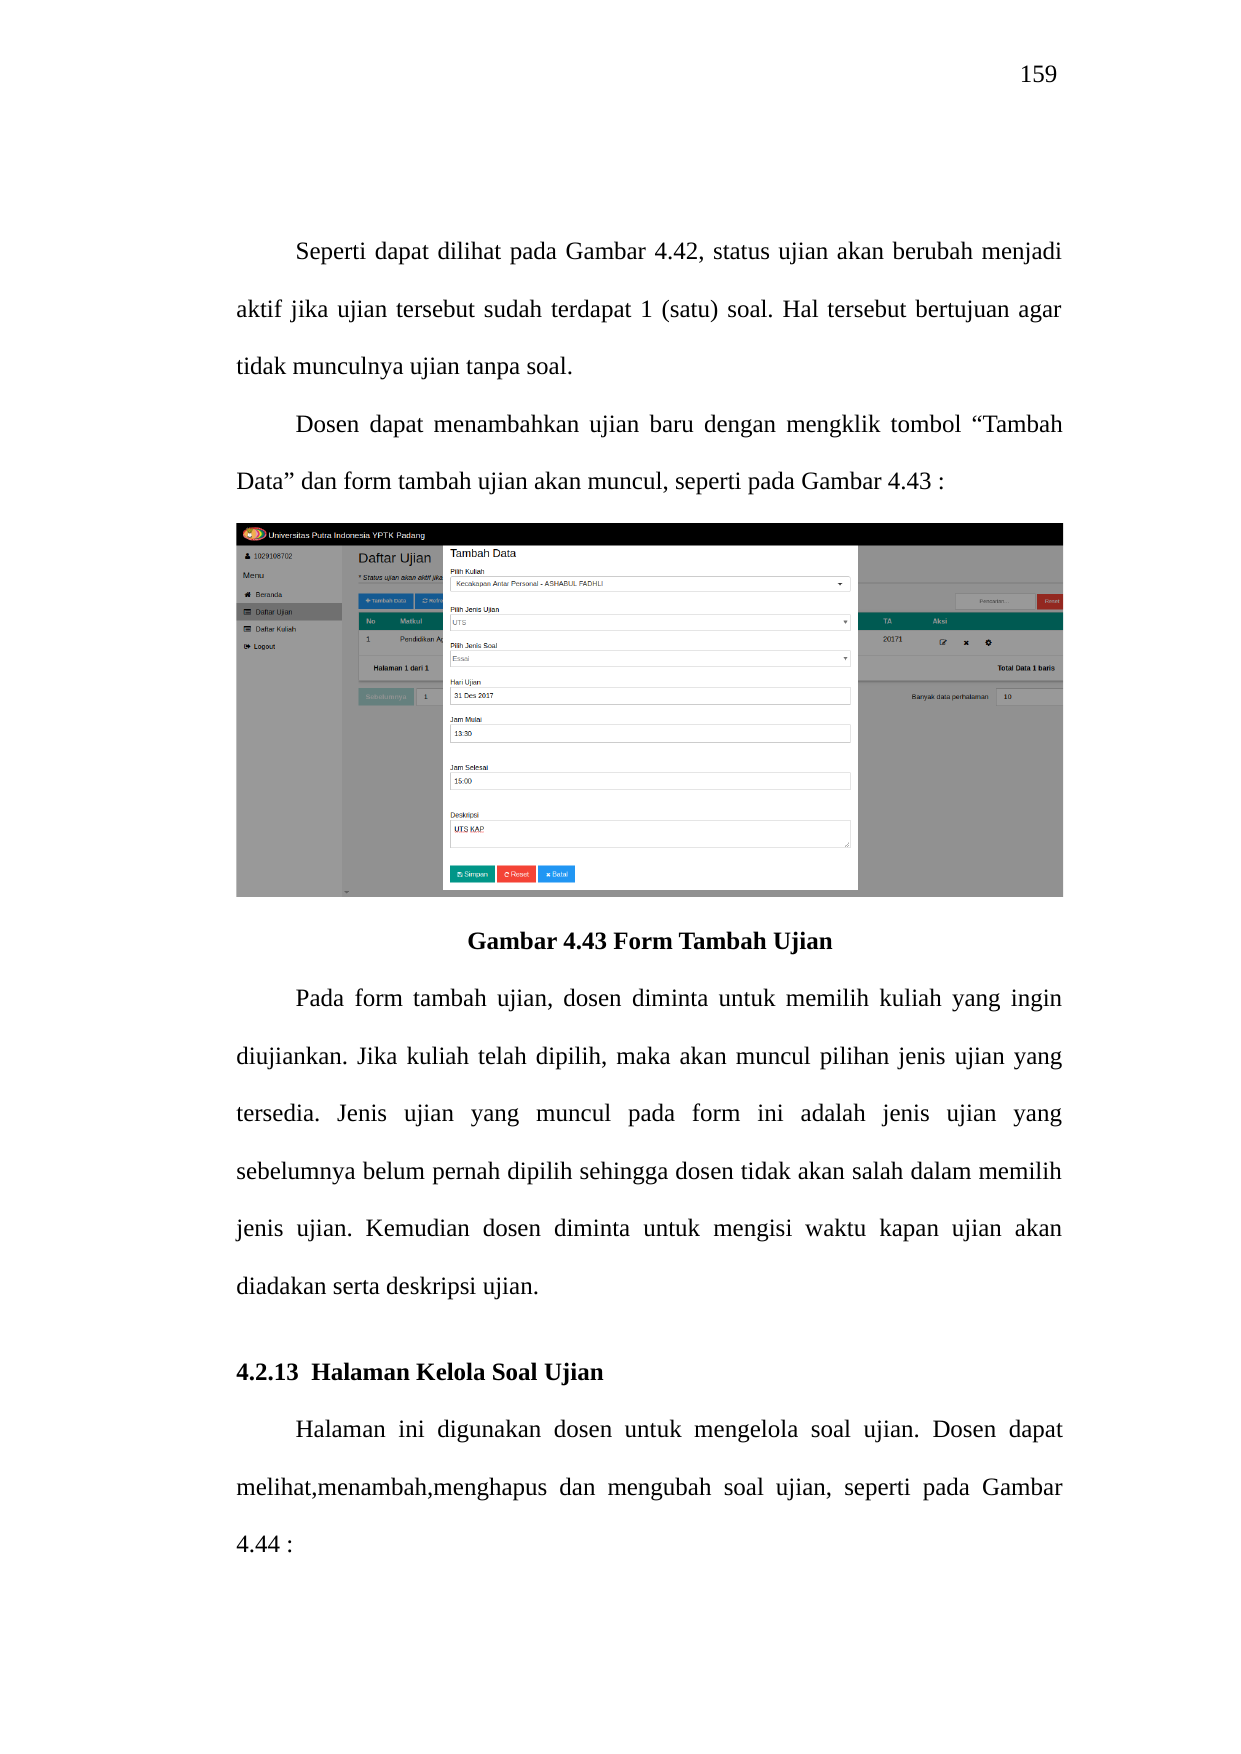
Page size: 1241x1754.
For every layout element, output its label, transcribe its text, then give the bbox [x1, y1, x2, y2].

text Seperti dapat dilihat pada Gambar 4.42, status ujian akan berubah menjadi aktif jika ujian tersebut sudah terdapat 1 (satu) soal. Hal tersebut bertujuan agar tidak munculnya ujian tanpa soal. [236, 236, 1063, 380]
text Halaman ini digunakan dosen untuk mengelola soal ujian. Dosen dapat melihat,menambah,menghapus dan mengubah soal ujian, seperti pada Gambar 4.44 : [236, 1414, 1063, 1558]
subtitle Halaman Kelola Soal Ujian [236, 1357, 1063, 1386]
picture [236, 523, 1064, 897]
text Gambar 4.43 Form Tambah Ujian [236, 897, 1063, 954]
text Pada form tambah ujian, dosen diminta untuk memilih kuliah yang ingin diujiankan. Jika kuliah telah dipilih, maka akan muncul pilihan jenis ujian yang tersedia. Jenis ujian yang muncul pada form ini adalah jenis ujian yang sebelumnya belum pernah dipilih sehingga dosen tidak akan salah dalam memilih jenis ujian. Kemudian dosen diminta untuk mengisi waktu kapan ujian akan diadakan serta deskripsi ujian. [236, 983, 1063, 1299]
text Dosen dapat menambahkan ujian baru dengan mengklik tombol “Tambah Data” dan form tambah ujian akan muncul, seperti pada Gambar 4.43 : [236, 409, 1063, 495]
